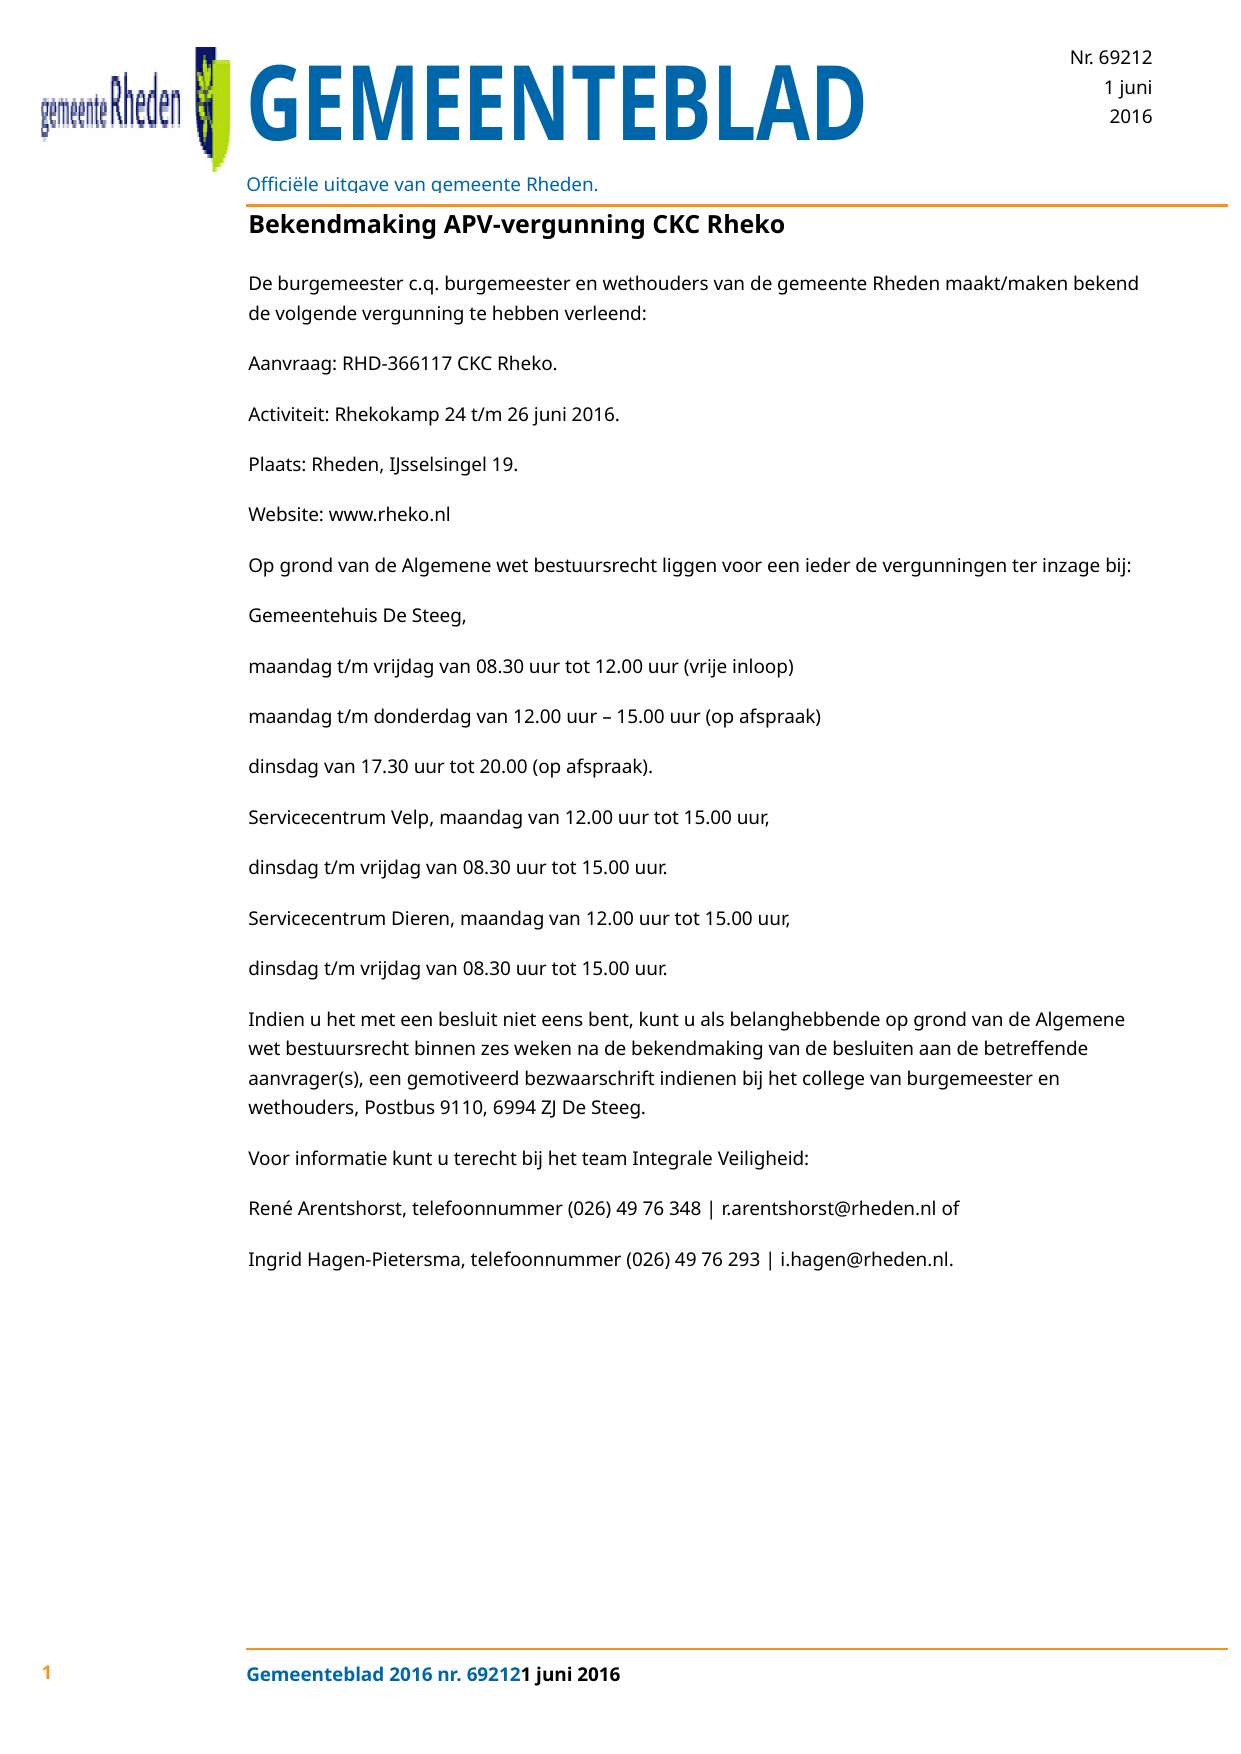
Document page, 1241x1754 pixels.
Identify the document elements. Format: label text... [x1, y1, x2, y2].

text maandag t/m donderdag van 12.00 uur – 15.00 uur (op afspraak) [248, 703, 1152, 729]
text René Arentshorst, telefoonnummer (026) 49 76 348 | r.arentshorst@rheden.nl of [248, 1195, 1152, 1221]
picture [41, 47, 231, 172]
text dinsdag t/m vrijdag van 08.30 uur tot 15.00 uur. [248, 854, 1152, 880]
text Voor informatie kunt u terecht bij het team Integrale Veiligheid: [248, 1145, 1152, 1171]
text Servicecentrum Velp, maandag van 12.00 uur tot 15.00 uur, [248, 804, 1152, 830]
text Op grond van de Algemene wet bestuursrecht liggen voor een ieder de vergunningen ter inzage bij: [248, 552, 1152, 578]
text maandag t/m vrijdag van 08.30 uur tot 12.00 uur (vrije inloop) [248, 653, 1152, 678]
text Bekendmaking APV-vergunning CKC Rheko [248, 207, 1152, 241]
text Indien u het met een besluit niet eens bent, kunt u als belanghebbende op grond van de Algemene wet bestuursrecht binnen zes weken na de bekendmaking van de besluiten aan de betreffende aanvrager(s), een gemotiveerd bezwaarschrift indienen bij het college van burgemeester en wethouders, Postbus 9110, 6994 ZJ De Steeg. [248, 1006, 1152, 1120]
text dinsdag t/m vrijdag van 08.30 uur tot 15.00 uur. [248, 955, 1152, 981]
text Plaats: Rheden, IJsselsingel 19. [248, 451, 1152, 477]
text Activiteit: Rhekokamp 24 t/m 26 juni 2016. [248, 401, 1152, 426]
text De burgemeester c.q. burgemeester en wethouders van de gemeente Rheden maakt/maken bekend de volgende vergunning te hebben verleend: [248, 270, 1152, 326]
text Gemeentehuis De Steeg, [248, 602, 1152, 628]
text Ingrid Hagen-Pietersma, telefoonnummer (026) 49 76 293 | i.hagen@rheden.nl. [248, 1246, 1152, 1271]
text Website: www.rheko.nl [248, 502, 1152, 527]
text dinsdag van 17.30 uur tot 20.00 (op afspraak). [248, 754, 1152, 779]
text Aanvraag: RHD-366117 CKC Rheko. [248, 350, 1152, 376]
text Servicecentrum Dieren, maandag van 12.00 uur tot 15.00 uur, [248, 905, 1152, 931]
